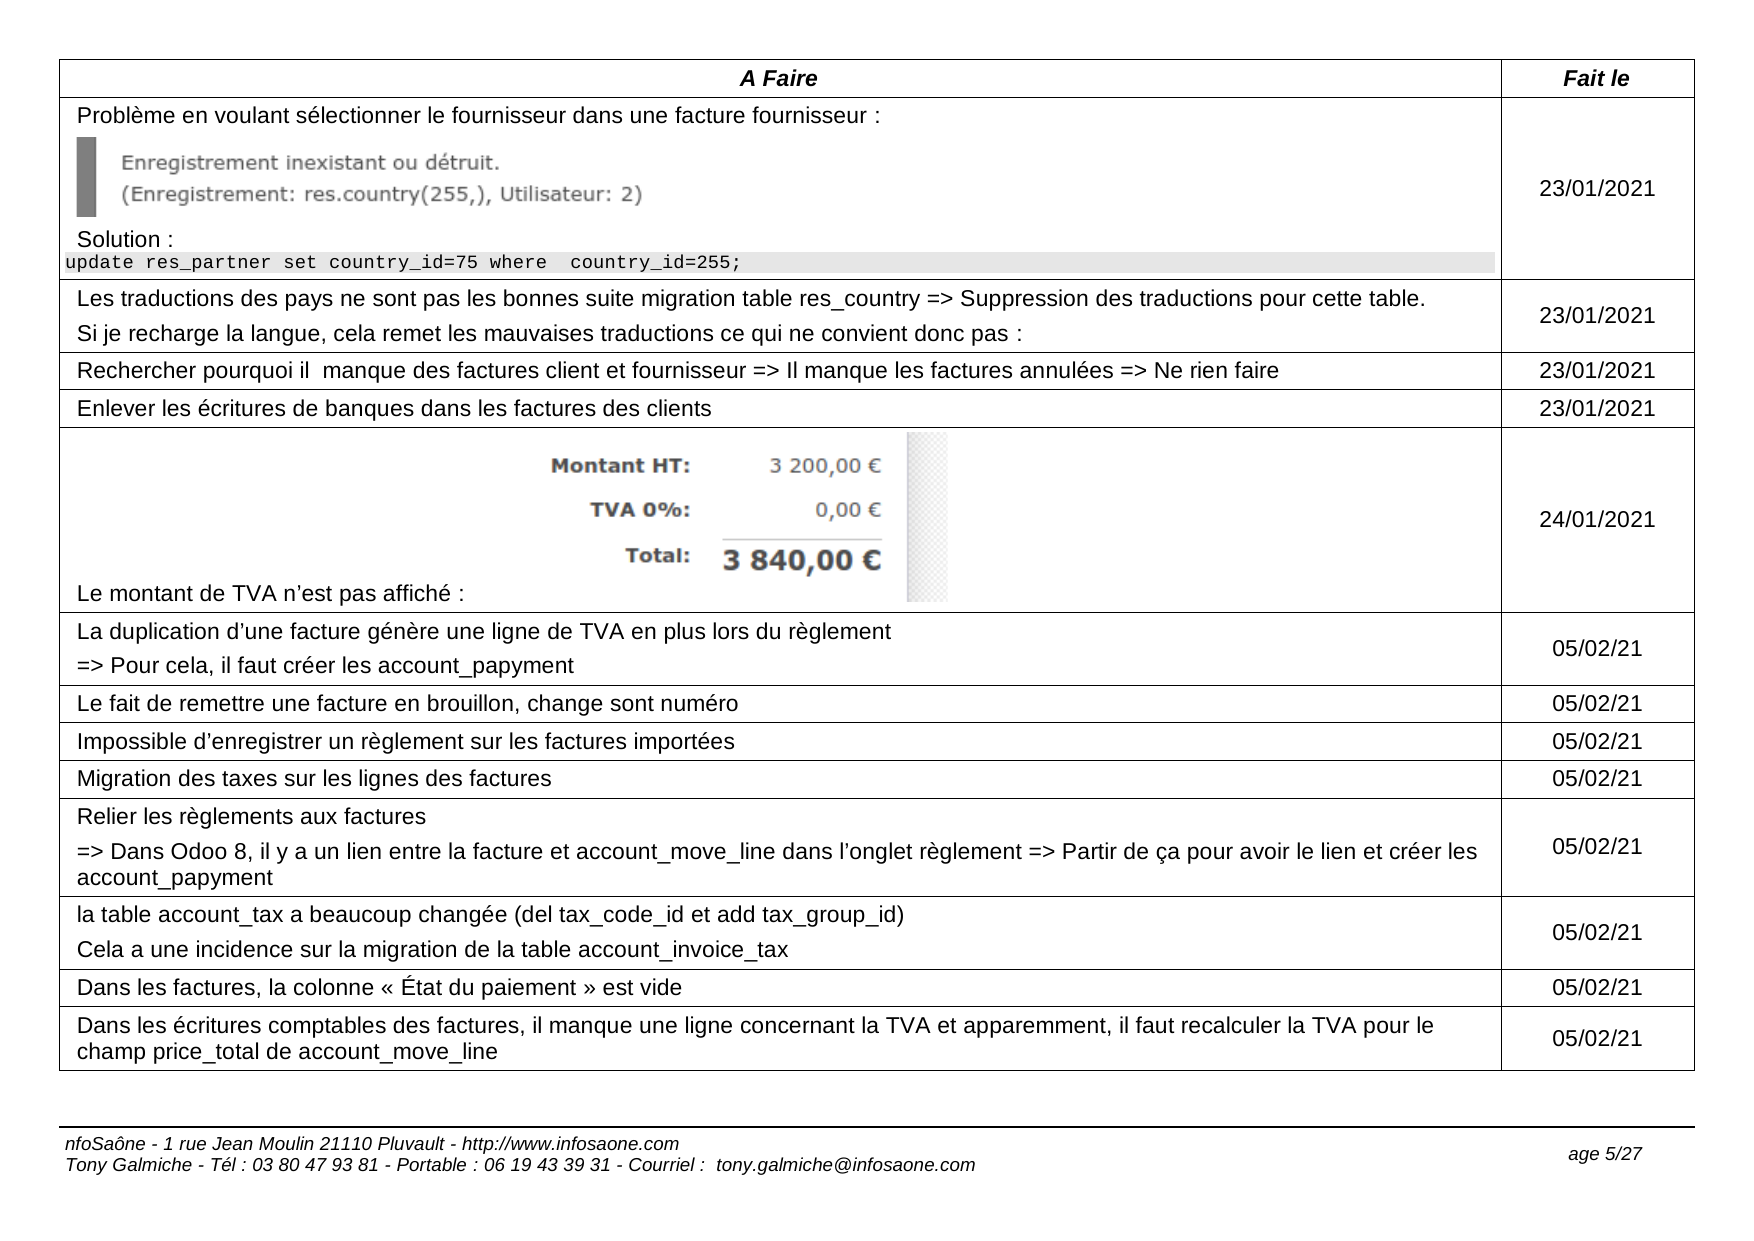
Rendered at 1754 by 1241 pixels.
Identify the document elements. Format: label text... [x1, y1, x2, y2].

table_cell Le montant de TVA n’est pas affiché : [60, 428, 1501, 612]
table_cell 24/01/2021 [1502, 428, 1694, 612]
table_cell Relier les règlements aux factures => Dans Odoo 8, il y a un lien entre la facture et account_move_line dans l’onglet règlement => Partir de ça pour avoir le lien et créer les account_papyment [60, 799, 1501, 896]
table_cell Rechercher pourquoi il manque des factures client et fournisseur => Il manque les factures annulées => Ne rien faire [60, 353, 1501, 389]
table_cell Problème en voulant sélectionner le fournisseur dans une facture fournisseur : Solution : update res_partner set country_id=75 where country_id=255; [60, 98, 1501, 279]
table_cell 05/02/21 [1502, 1007, 1694, 1070]
table_cell 05/02/21 [1502, 613, 1694, 685]
table_cell 23/01/2021 [1502, 353, 1694, 389]
table_header Fait le [1502, 60, 1694, 97]
picture [76, 137, 687, 217]
table_cell Le fait de remettre une facture en brouillon, change sont numéro [60, 686, 1501, 722]
table_cell Dans les écritures comptables des factures, il manque une ligne concernant la TVA et apparemment, il faut recalculer la TVA pour le champ price_total de account_move_line [60, 1007, 1501, 1070]
table_cell Enlever les écritures de banques dans les factures des clients [60, 390, 1501, 427]
table_cell 23/01/2021 [1502, 280, 1694, 352]
table_cell 05/02/21 [1502, 761, 1694, 798]
table_cell 05/02/21 [1502, 723, 1694, 760]
picture [471, 432, 948, 602]
table_cell 23/01/2021 [1502, 98, 1694, 279]
table_cell la table account_tax a beaucoup changée (del tax_code_id et add tax_group_id) Cela a une incidence sur la migration de la table account_invoice_tax [60, 897, 1501, 969]
table_header A Faire [60, 60, 1501, 97]
table_cell La duplication d’une facture génère une ligne de TVA en plus lors du règlement => Pour cela, il faut créer les account_papyment [60, 613, 1501, 685]
table_cell Migration des taxes sur les lignes des factures [60, 761, 1501, 798]
table_cell Les traductions des pays ne sont pas les bonnes suite migration table res_country => Suppression des traductions pour cette table. Si je recharge la langue, cela remet les mauvaises traductions ce qui ne convient donc pas : [60, 280, 1501, 352]
table_cell 05/02/21 [1502, 799, 1694, 896]
table_cell 05/02/21 [1502, 686, 1694, 722]
table_cell 05/02/21 [1502, 970, 1694, 1006]
table_cell Dans les factures, la colonne « État du paiement » est vide [60, 970, 1501, 1006]
table_cell 05/02/21 [1502, 897, 1694, 969]
table_cell 23/01/2021 [1502, 390, 1694, 427]
table_cell Impossible d’enregistrer un règlement sur les factures importées [60, 723, 1501, 760]
